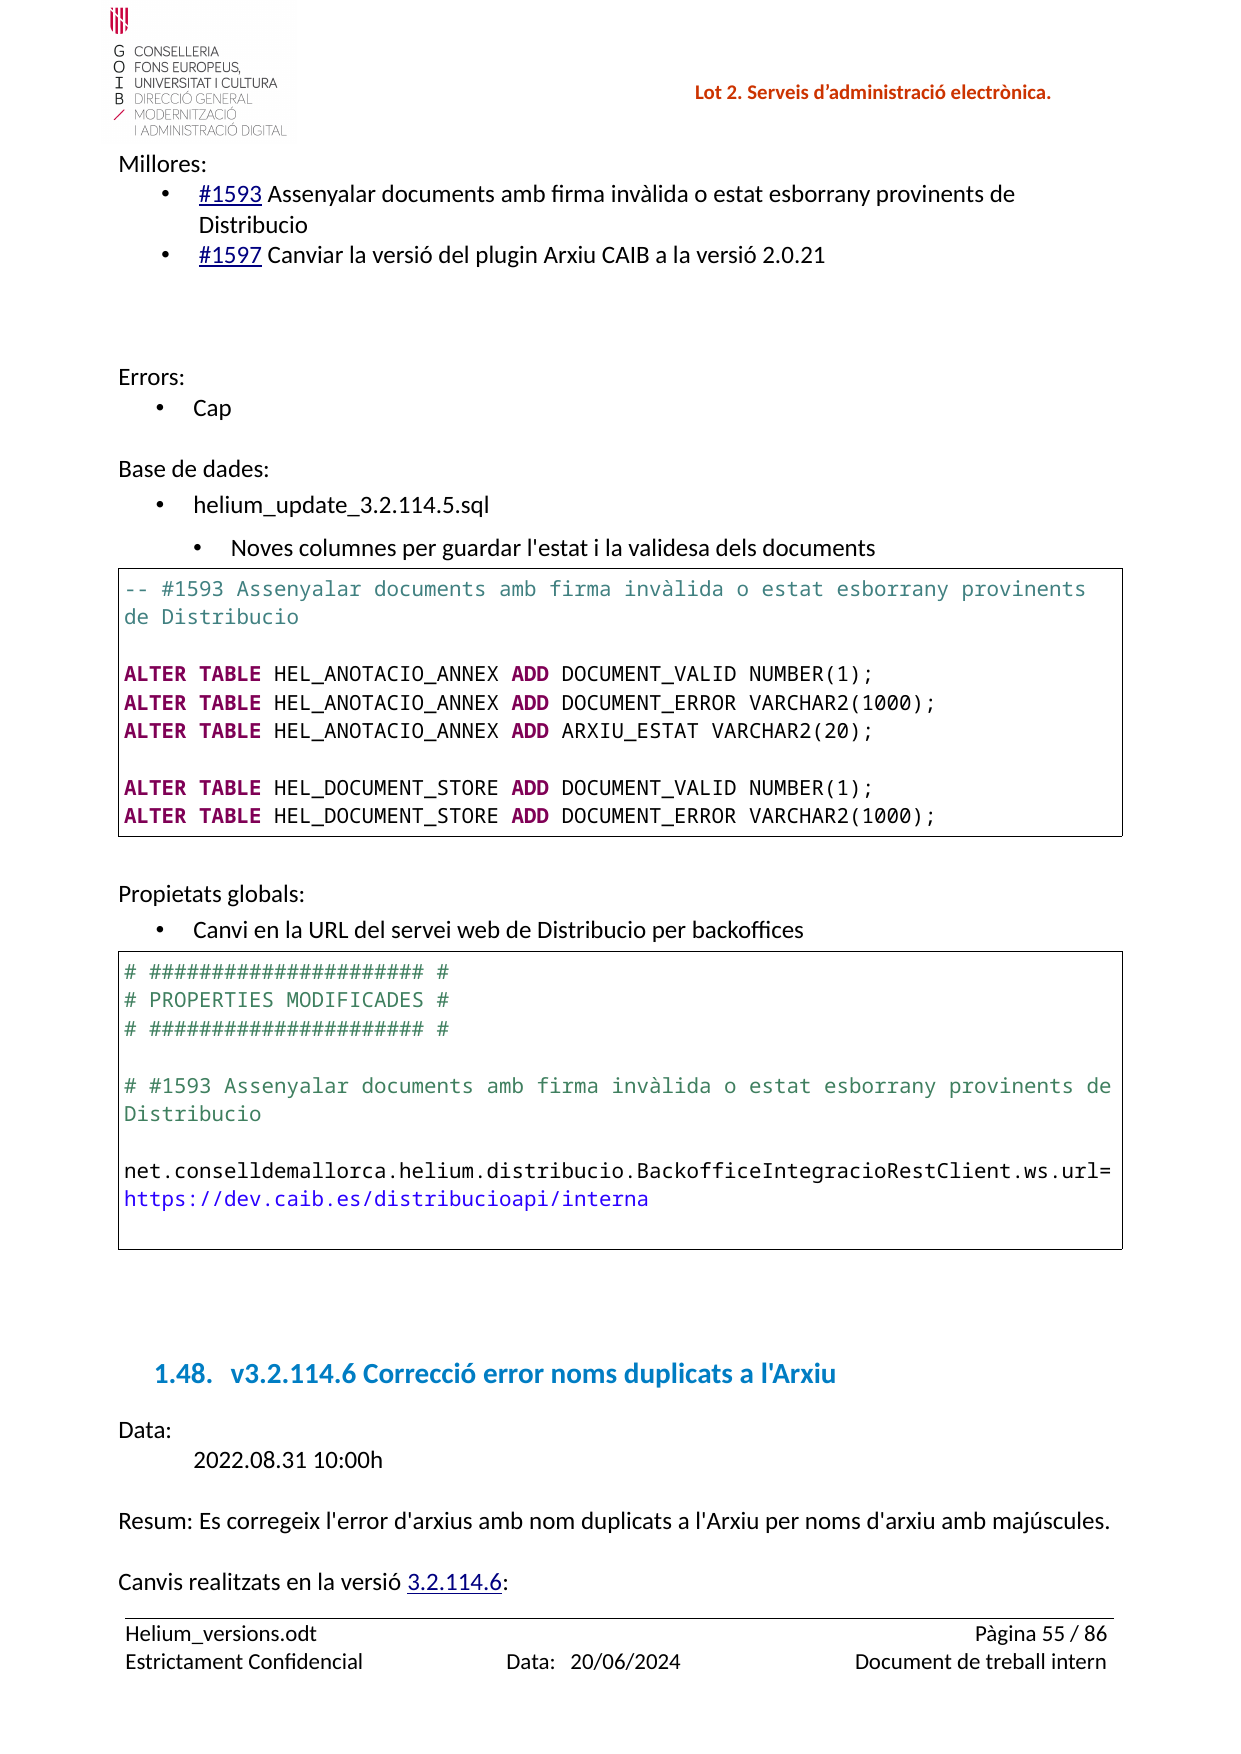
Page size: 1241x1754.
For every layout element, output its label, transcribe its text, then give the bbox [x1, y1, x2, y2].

table_header -- #1593 Assenyalar documents amb firma invàlida o estat esborrany provinents de Distribucio ALTER TABLE HEL_ANOTACIO_ANNEX ADD DOCUMENT_VALID NUMBER(1); ALTER TABLE HEL_ANOTACIO_ANNEX ADD DOCUMENT_ERROR VARCHAR2(1000); ALTER TABLE HEL_ANOTACIO_ANNEX ADD ARXIU_ESTAT VARCHAR2(20); ALTER TABLE HEL_DOCUMENT_STORE ADD DOCUMENT_VALID NUMBER(1); ALTER TABLE HEL_DOCUMENT_STORE ADD DOCUMENT_ERROR VARCHAR2(1000); [119, 569, 1122, 836]
list Canvi en la URL del servei web de Distribucio per backoffices [156, 915, 1122, 945]
table_header # ###################### # # PROPERTIES MODIFICADES # # ###################### # # #1593 Assenyalar documents amb firma invàlida o estat esborrany provinents de Distribucio net.conselldemallorca.helium.distribucio.BackofficeIntegracioRestClient.ws.url=https://dev.caib.es/distribucioapi/interna [119, 952, 1122, 1249]
subtitle v3.2.114.6 Correcció error noms duplicats a l'Arxiu [153, 1355, 1122, 1390]
list #1593 Assenyalar documents amb firma invàlida o estat esborrany provinents de Distribucio [161, 178, 1122, 239]
list #1597 Canviar la versió del plugin Arxiu CAIB a la versió 2.0.21 [161, 239, 1122, 270]
picture [100, 0, 297, 144]
list helium_update_3.2.114.5.sql [156, 489, 1122, 520]
list Noves columnes per guardar l'estat i la validesa dels documents [193, 532, 1122, 562]
text Propietats globals: [118, 878, 1122, 909]
text Data: [118, 1414, 1122, 1444]
text Millores: [118, 148, 1122, 178]
list Cap [156, 392, 1122, 422]
text Base de dades: [118, 453, 1122, 483]
text Resum: Es corregeix l'error d'arxius amb nom duplicats a l'Arxiu per noms d'arxiu amb majúscules. [118, 1506, 1122, 1536]
text Canvis realitzats en la versió 3.2.114.6: [118, 1567, 1122, 1597]
text Errors: [118, 361, 1122, 392]
text 2022.08.31 10:00h [118, 1444, 1122, 1475]
